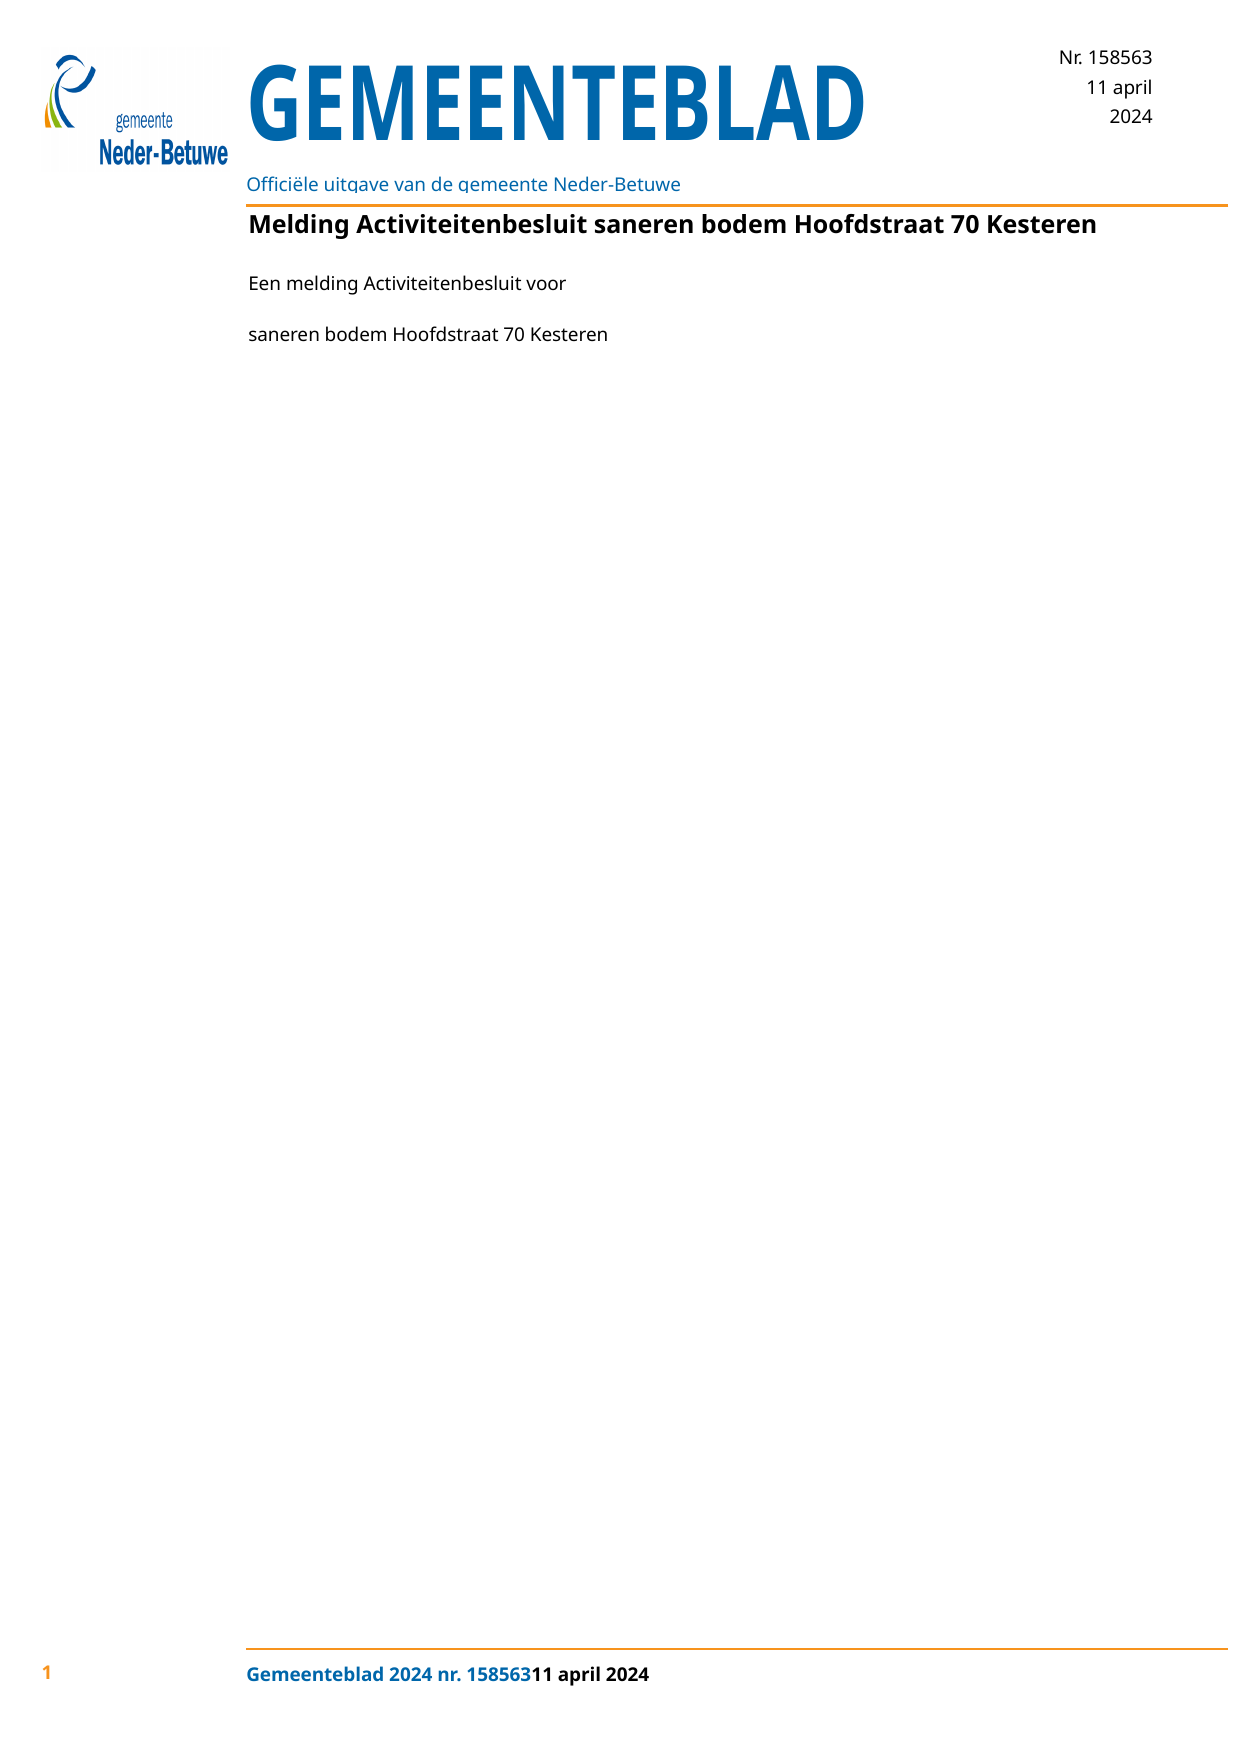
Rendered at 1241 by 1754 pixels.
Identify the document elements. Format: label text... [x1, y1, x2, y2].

picture [41, 47, 231, 172]
text Melding Activiteitenbesluit saneren bodem Hoofdstraat 70 Kesteren [248, 207, 1152, 241]
text Een melding Activiteitenbesluit voor [248, 270, 1152, 296]
text saneren bodem Hoofdstraat 70 Kesteren [248, 321, 1152, 346]
